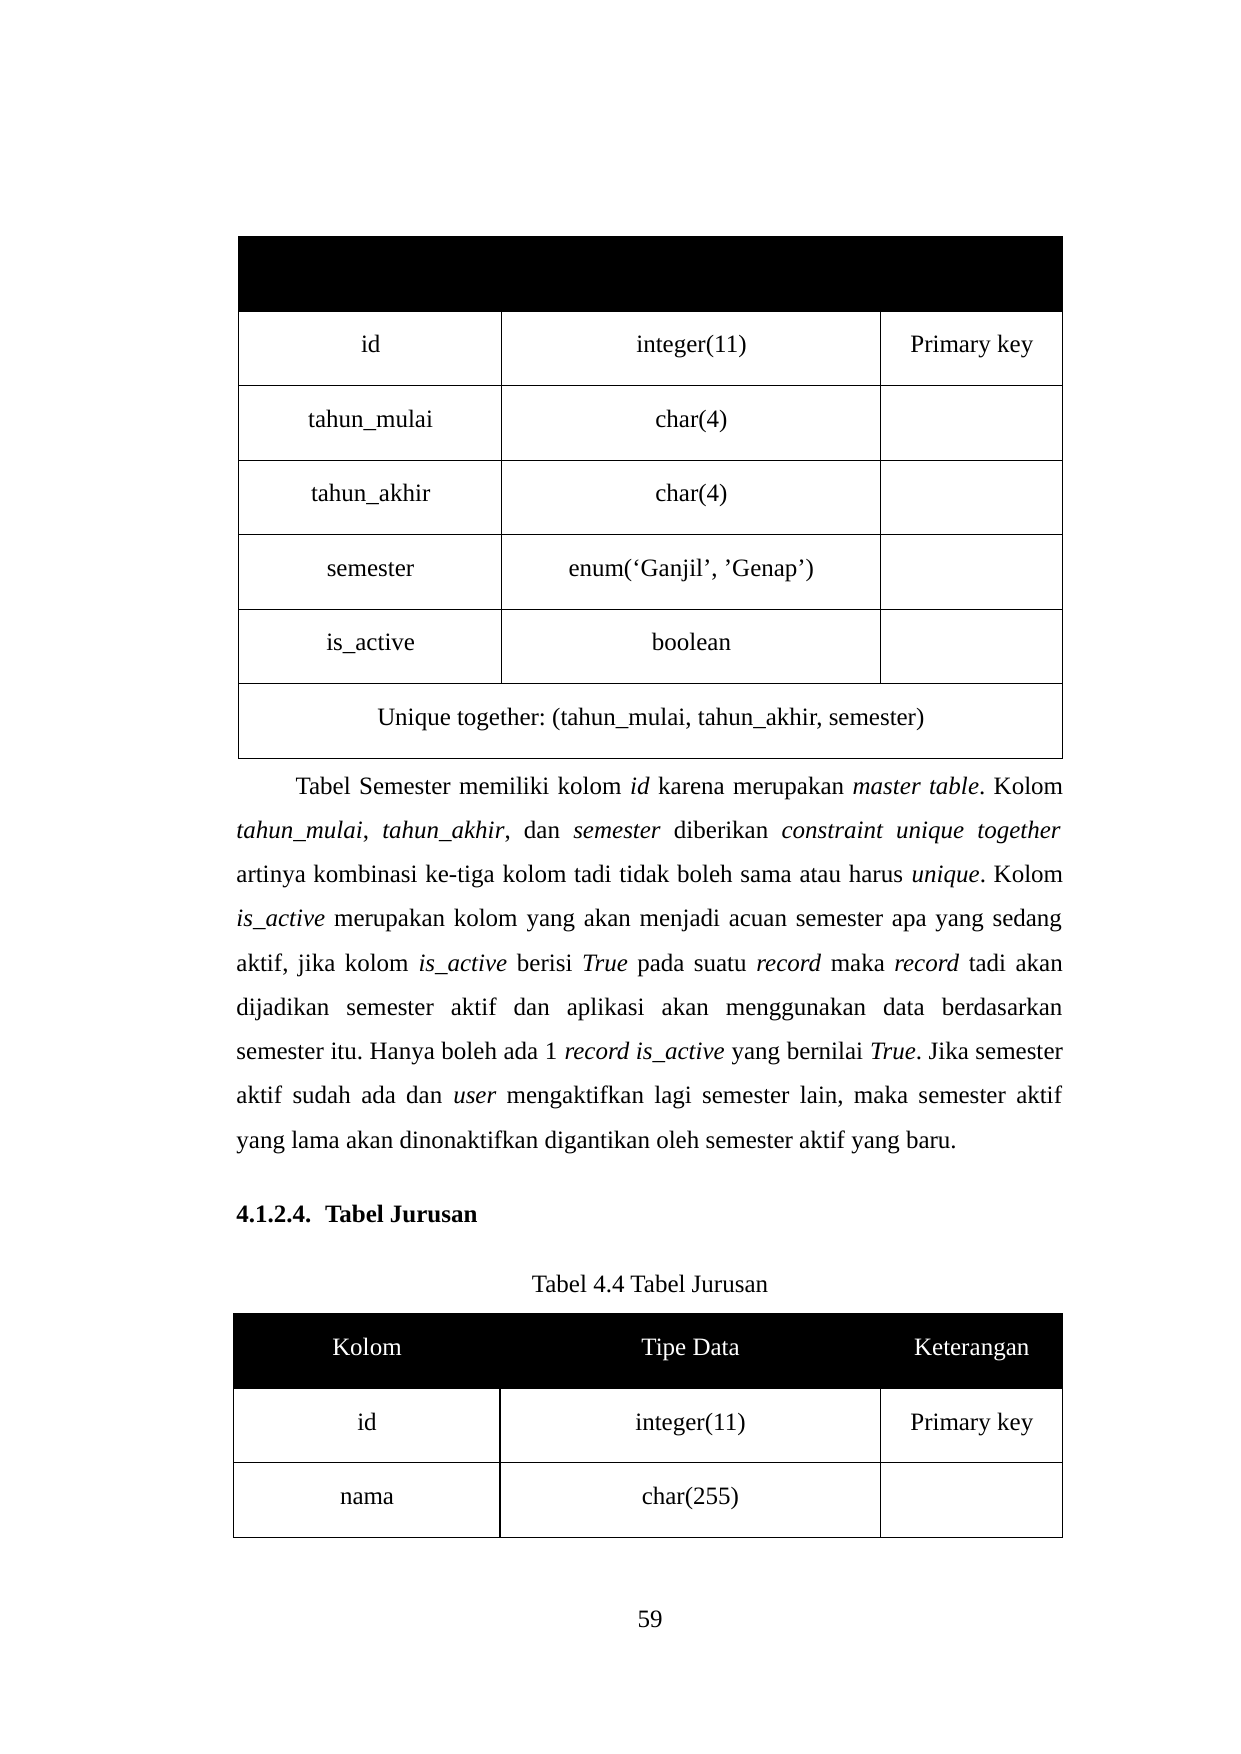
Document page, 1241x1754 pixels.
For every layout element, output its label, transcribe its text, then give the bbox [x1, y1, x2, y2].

table_header [502, 237, 880, 311]
table_cell integer(11) [502, 312, 880, 385]
table_header [881, 237, 1062, 311]
table_cell char(4) [502, 386, 880, 460]
table_cell char(4) [502, 461, 880, 534]
table_cell boolean [502, 610, 880, 683]
table_cell id [234, 1389, 499, 1462]
table_cell [881, 1463, 1062, 1537]
table_header Kolom [234, 1314, 499, 1388]
subtitle Tabel Jurusan [236, 1187, 1063, 1232]
table_cell Unique together: (tahun_mulai, tahun_akhir, semester) [239, 684, 1062, 758]
table_cell nama [234, 1463, 499, 1537]
text Tabel 4.4 Tabel Jurusan [236, 1257, 1063, 1301]
table_cell semester [239, 535, 501, 609]
table_header Keterangan [881, 1314, 1062, 1388]
table_cell enum(‘Ganjil’, ’Genap’) [502, 535, 880, 609]
table_cell integer(11) [501, 1389, 880, 1462]
table_header [239, 237, 501, 311]
table_cell Primary key [881, 312, 1062, 385]
table_cell [881, 461, 1062, 534]
table_cell char(255) [501, 1463, 880, 1537]
table_cell tahun_akhir [239, 461, 501, 534]
table_cell is_active [239, 610, 501, 683]
table_cell tahun_mulai [239, 386, 501, 460]
table_cell [881, 386, 1062, 460]
table_header Tipe Data [501, 1314, 880, 1388]
table_cell [881, 535, 1062, 609]
text Tabel Semester memiliki kolom id karena merupakan master table. Kolom tahun_mulai, tahun_akhir, dan semester diberikan constraint unique together artinya kombinasi ke-tiga kolom tadi tidak boleh sama atau harus unique. Kolom is_active merupakan kolom yang akan menjadi acuan semester apa yang sedang aktif, jika kolom is_active berisi True pada suatu record maka record tadi akan dijadikan semester aktif dan aplikasi akan menggunakan data berdasarkan semester itu. Hanya boleh ada 1 record is_active yang bernilai True. Jika semester aktif sudah ada dan user mengaktifkan lagi semester lain, maka semester aktif yang lama akan dinonaktifkan digantikan oleh semester aktif yang baru. [236, 759, 1063, 1157]
table_cell [881, 610, 1062, 683]
table_cell Primary key [881, 1389, 1062, 1462]
table_cell id [239, 312, 501, 385]
